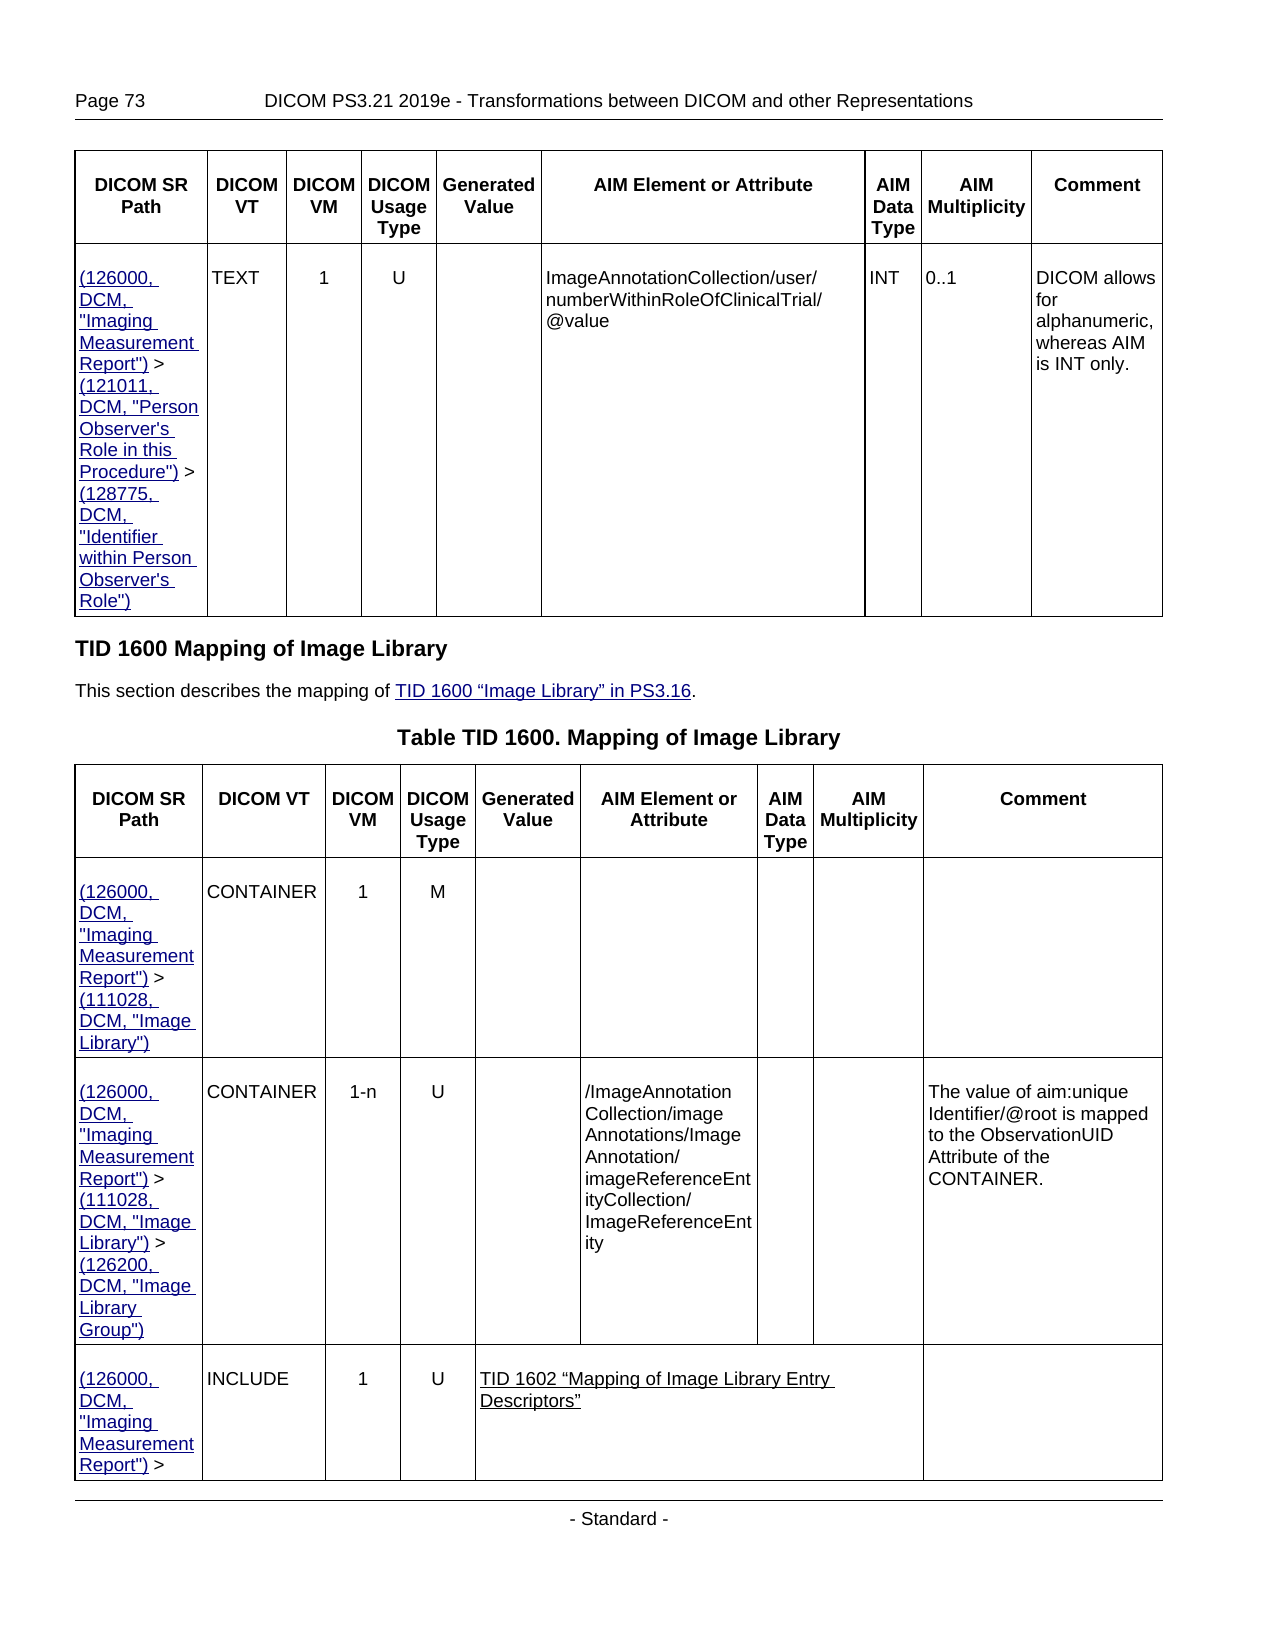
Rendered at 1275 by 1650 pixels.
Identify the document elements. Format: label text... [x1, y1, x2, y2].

table_header DICOM SR Path [76, 765, 202, 857]
table_cell [758, 858, 813, 1057]
table_cell 1 [287, 244, 361, 616]
table_cell (126000, DCM, "Imaging Measurement Report") > (111028, DCM, "Image Library") > (126200, DCM, "Image Library Group") [76, 1058, 202, 1344]
table_header AIM Element or Attribute [542, 151, 864, 243]
table_header Generated Value [437, 151, 541, 243]
table_cell [476, 858, 580, 1057]
table_cell U [401, 1058, 475, 1344]
table_cell [581, 858, 757, 1057]
table_cell [437, 244, 541, 616]
table_header AIM Element or Attribute [581, 765, 757, 857]
table_cell (126000, DCM, "Imaging Measurement Report") > [76, 1345, 202, 1480]
table_cell The value of aim:unique​Identifier/@root is mapped to the Observation​UID Attribute of the CONTAINER. [924, 1058, 1162, 1344]
table_cell TID 1602 “Mapping of Image Library Entry Descriptors” [476, 1345, 923, 1480]
table_header DICOM VM [287, 151, 361, 243]
table_header AIM Data Type [866, 151, 921, 243]
table_cell [758, 1058, 813, 1344]
table_cell [814, 1058, 923, 1344]
table_cell [924, 1345, 1162, 1480]
table_cell INT [866, 244, 921, 616]
table_header AIM Data Type [758, 765, 813, 857]
table_cell (126000, DCM, "Imaging Measurement Report") > (111028, DCM, "Image Library") [76, 858, 202, 1057]
table_cell 0..1 [922, 244, 1031, 616]
table_header AIM Multiplicity [814, 765, 923, 857]
table_cell /Image​Annotation​Collection/​image​Annotations/​Image​Annotation/​imageReferenceEntityCollection/​ImageReferenceEntity [581, 1058, 757, 1344]
table_header DICOM VT [208, 151, 286, 243]
table_header DICOM Usage Type [362, 151, 436, 243]
table_cell 1 [326, 858, 400, 1057]
table_header Comment [924, 765, 1162, 857]
table_cell TEXT [208, 244, 286, 616]
table_cell CONTAINER [203, 1058, 325, 1344]
table_header Comment [1032, 151, 1162, 243]
table_cell Image​Annotation​​Collection/​user/​numberWithinRoleOfClinicalTrial/​@value [542, 244, 864, 616]
table_cell [924, 858, 1162, 1057]
text This section describes the mapping of TID 1600 “Image Library” in PS3.16. [75, 680, 1162, 702]
table_cell INCLUDE [203, 1345, 325, 1480]
table_cell M [401, 858, 475, 1057]
table_header AIM Multiplicity [922, 151, 1031, 243]
table_cell U [401, 1345, 475, 1480]
table_cell CONTAINER [203, 858, 325, 1057]
table_header DICOM Usage Type [401, 765, 475, 857]
table_header DICOM VM [326, 765, 400, 857]
text Table TID 1600. Mapping of Image Library [75, 724, 1162, 750]
table_cell DICOM allows for alphanumeric, whereas AIM is INT only. [1032, 244, 1162, 616]
table_header Generated Value [476, 765, 580, 857]
table_header DICOM SR Path [76, 151, 207, 243]
text TID 1600 Mapping of Image Library [75, 636, 1162, 662]
table_cell U [362, 244, 436, 616]
table_cell [476, 1058, 580, 1344]
table_cell (126000, DCM, "Imaging Measurement Report") > (121011, DCM, "Person Observer's Role in this Procedure") > (128775, DCM, "Identifier within Person Observer's Role") [76, 244, 207, 616]
table_cell 1 [326, 1345, 400, 1480]
table_cell 1-n [326, 1058, 400, 1344]
table_cell [814, 858, 923, 1057]
table_header DICOM VT [203, 765, 325, 857]
